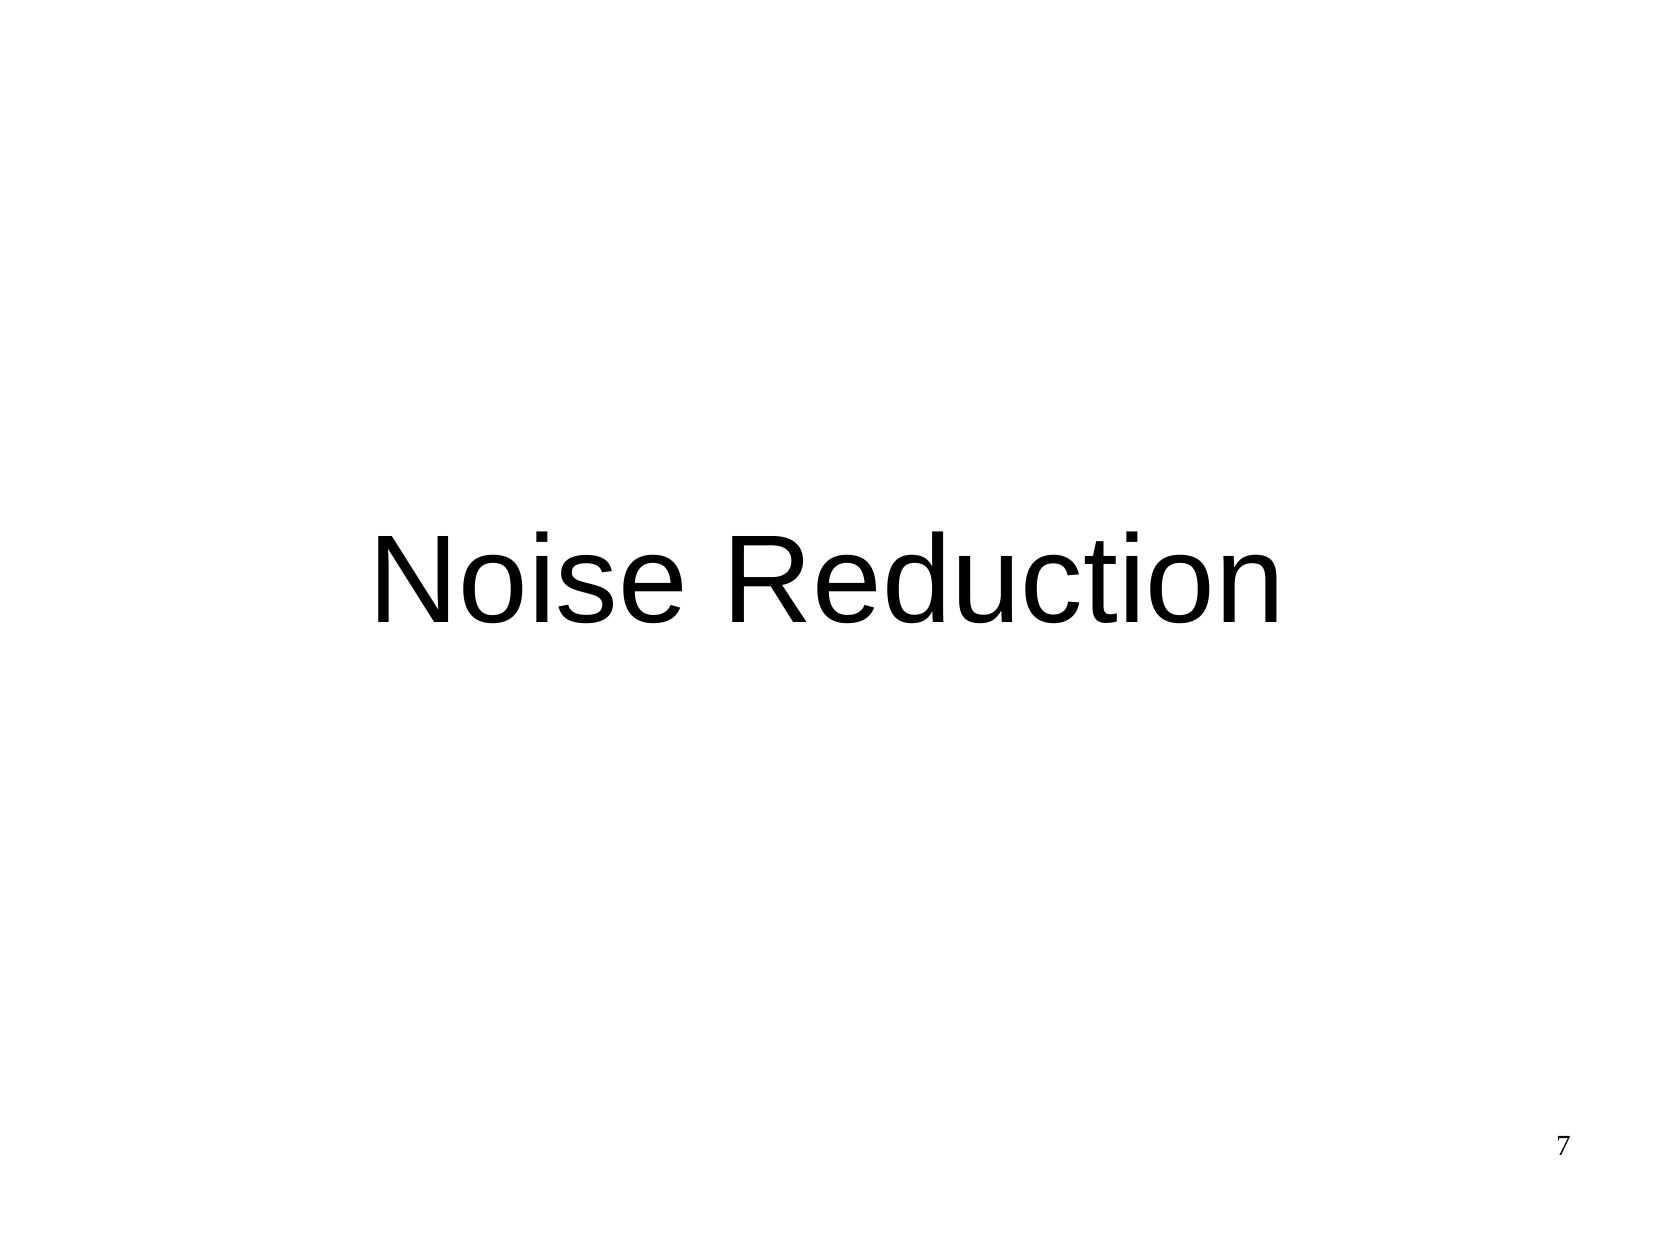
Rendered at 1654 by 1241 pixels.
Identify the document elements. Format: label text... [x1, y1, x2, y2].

subtitle Noise Reduction [82, 49, 1571, 1109]
